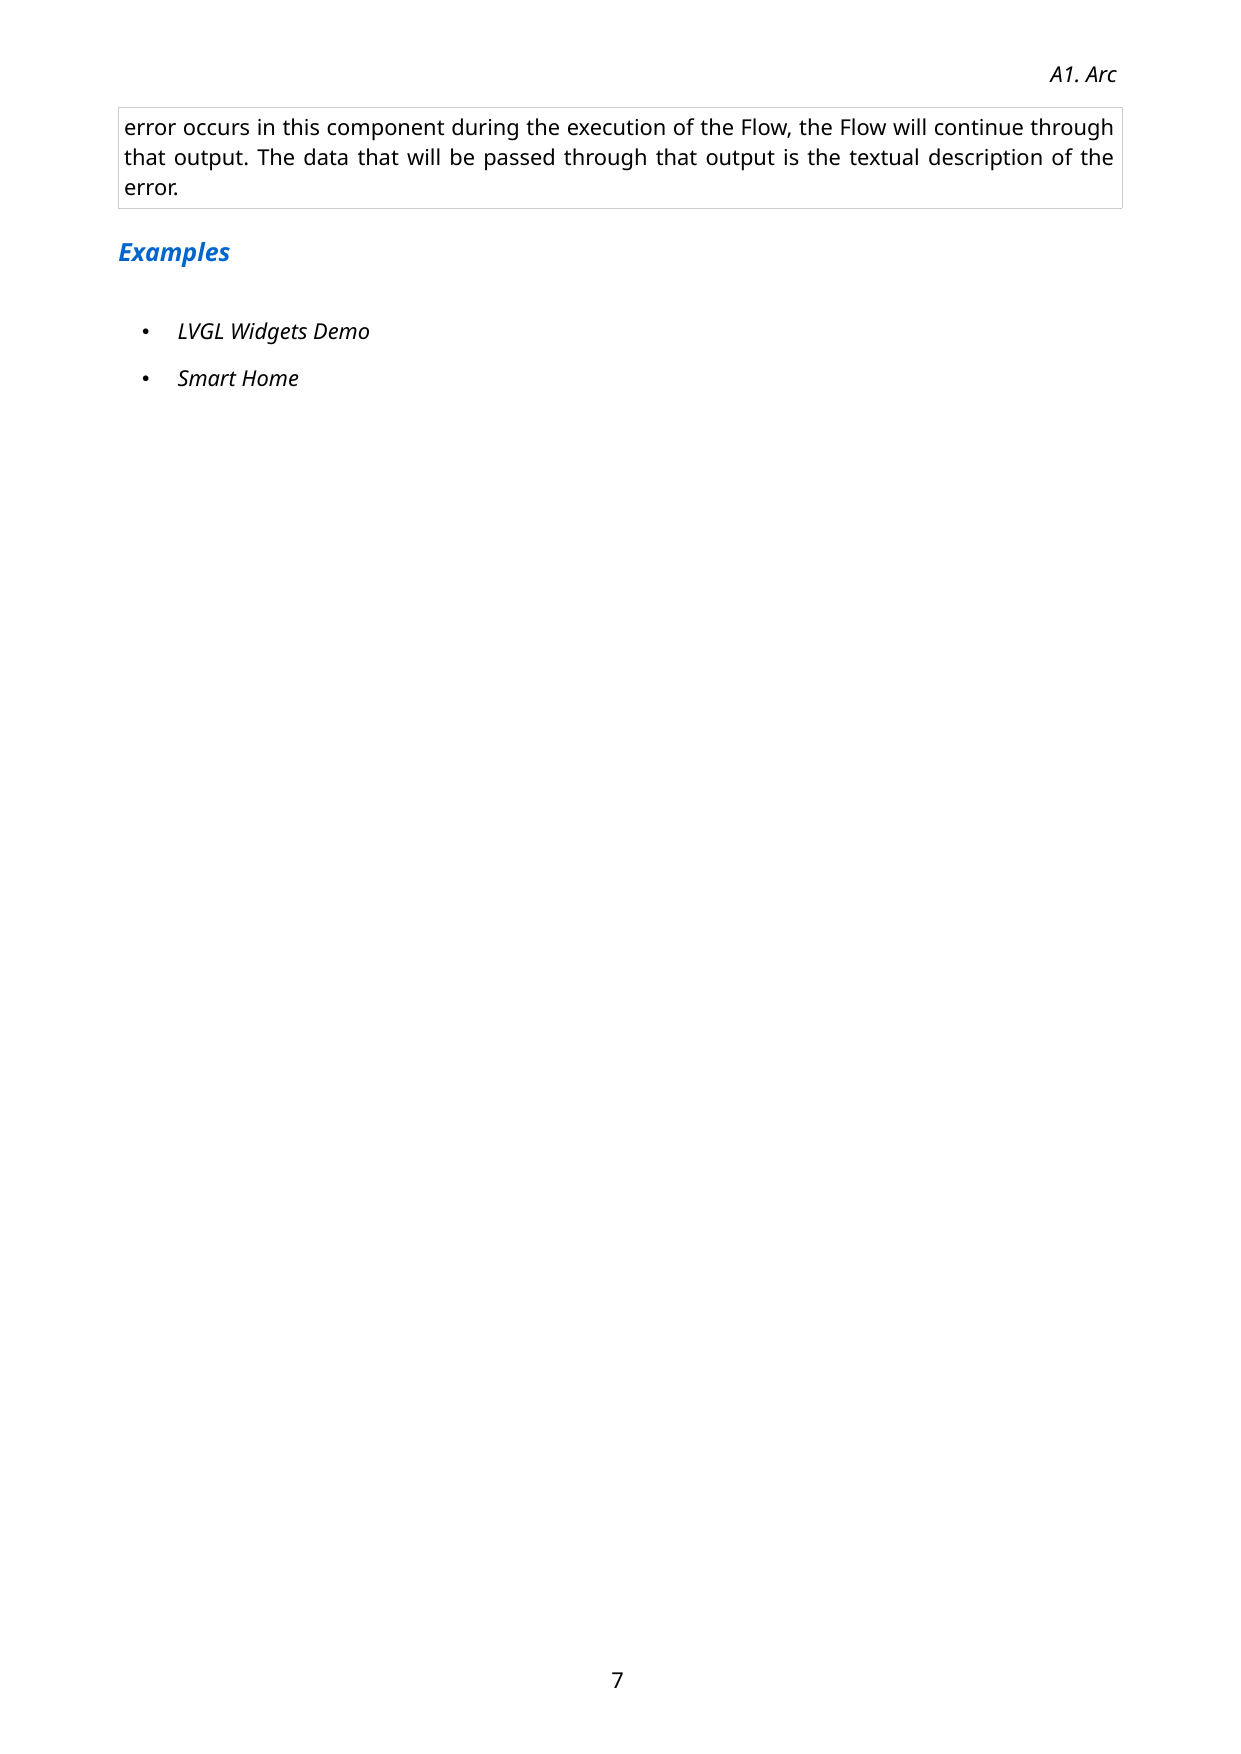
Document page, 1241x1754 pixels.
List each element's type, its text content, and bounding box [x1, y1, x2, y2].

table_cell error occurs in this component during the execution of the Flow, the Flow will continue through that output. The data that will be passed through that output is the textual description of the error. [119, 108, 1122, 207]
list LVGL Widgets Demo [142, 316, 1110, 346]
subtitle Examples [118, 234, 1122, 268]
list Smart Home [142, 363, 1110, 393]
